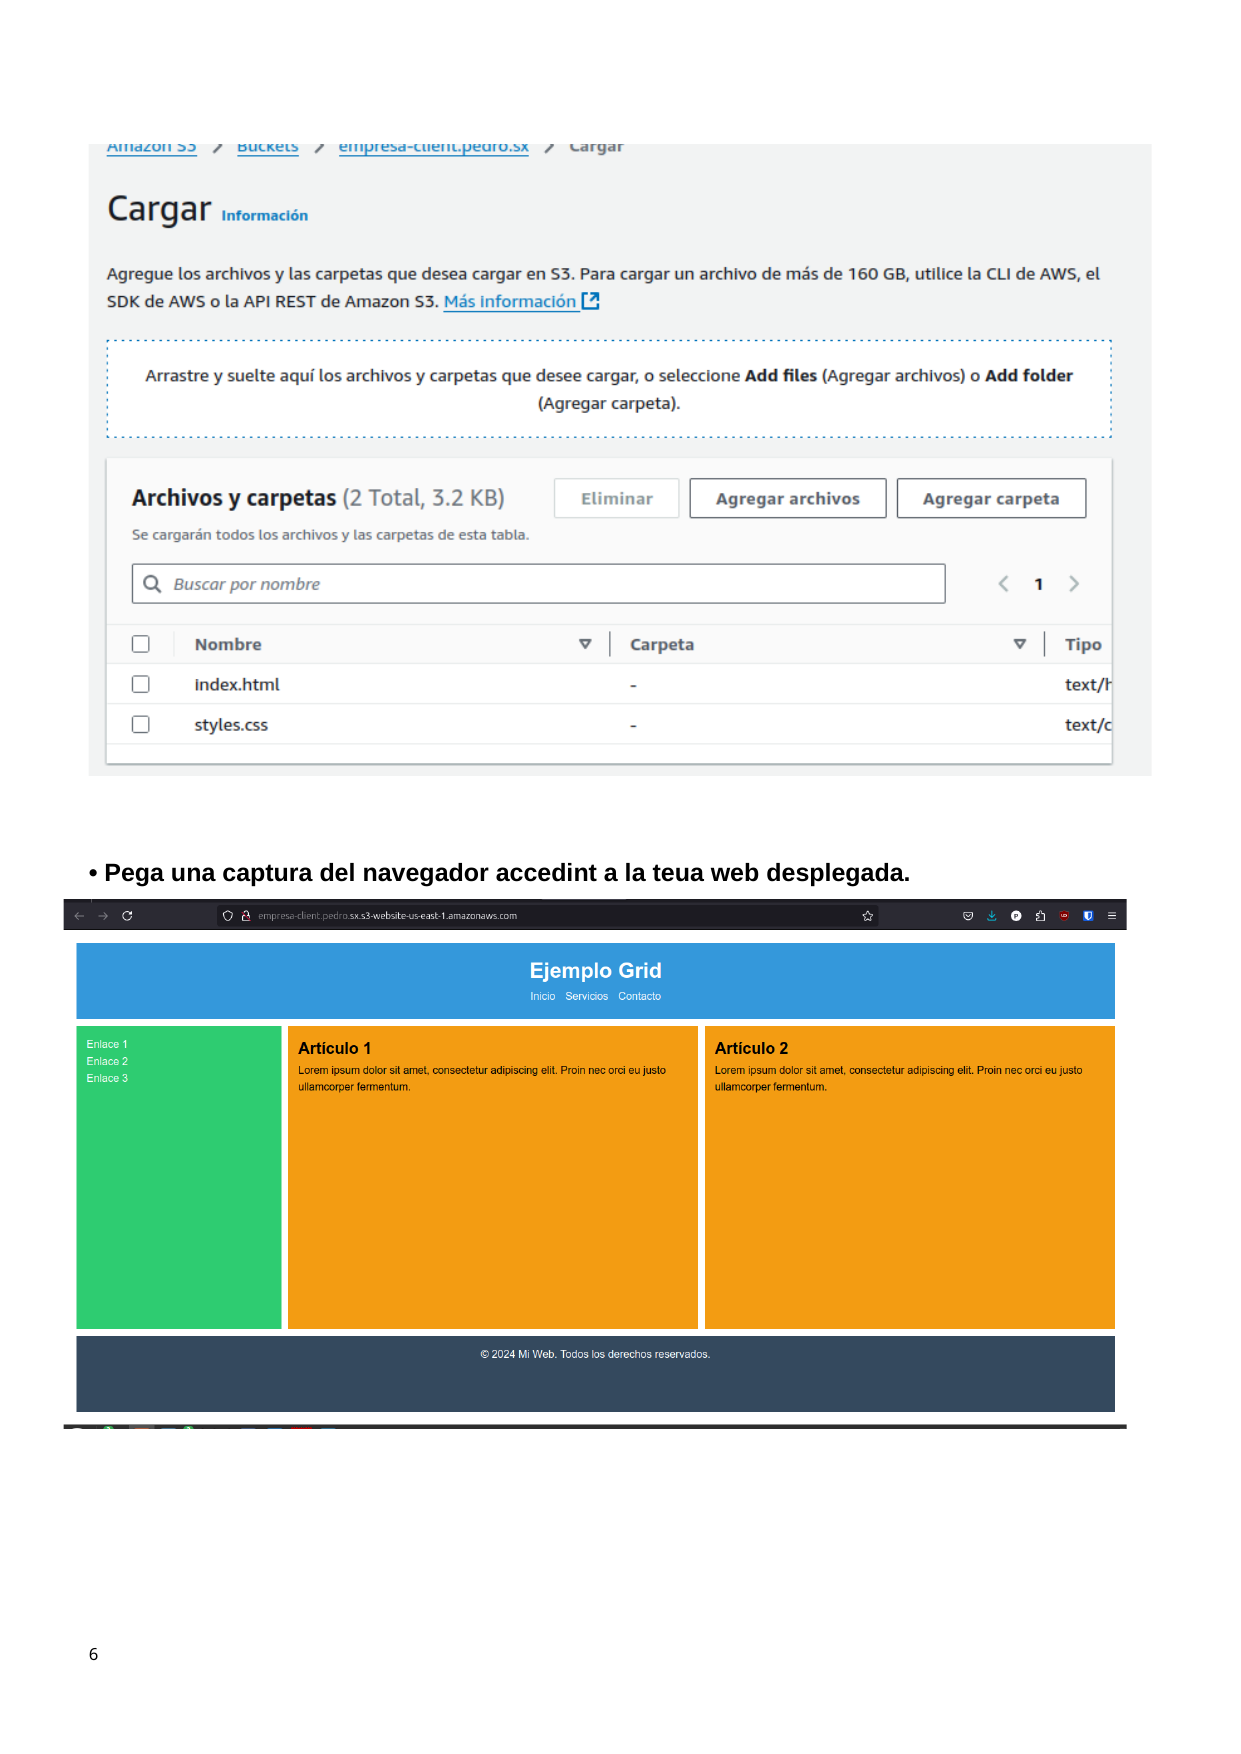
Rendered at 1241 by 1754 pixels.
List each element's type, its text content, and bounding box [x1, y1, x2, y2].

picture [63, 899, 1127, 1429]
text • Pega una captura del navegador accedint a la teua web desplegada. [88, 858, 1152, 887]
picture [88, 144, 1152, 776]
